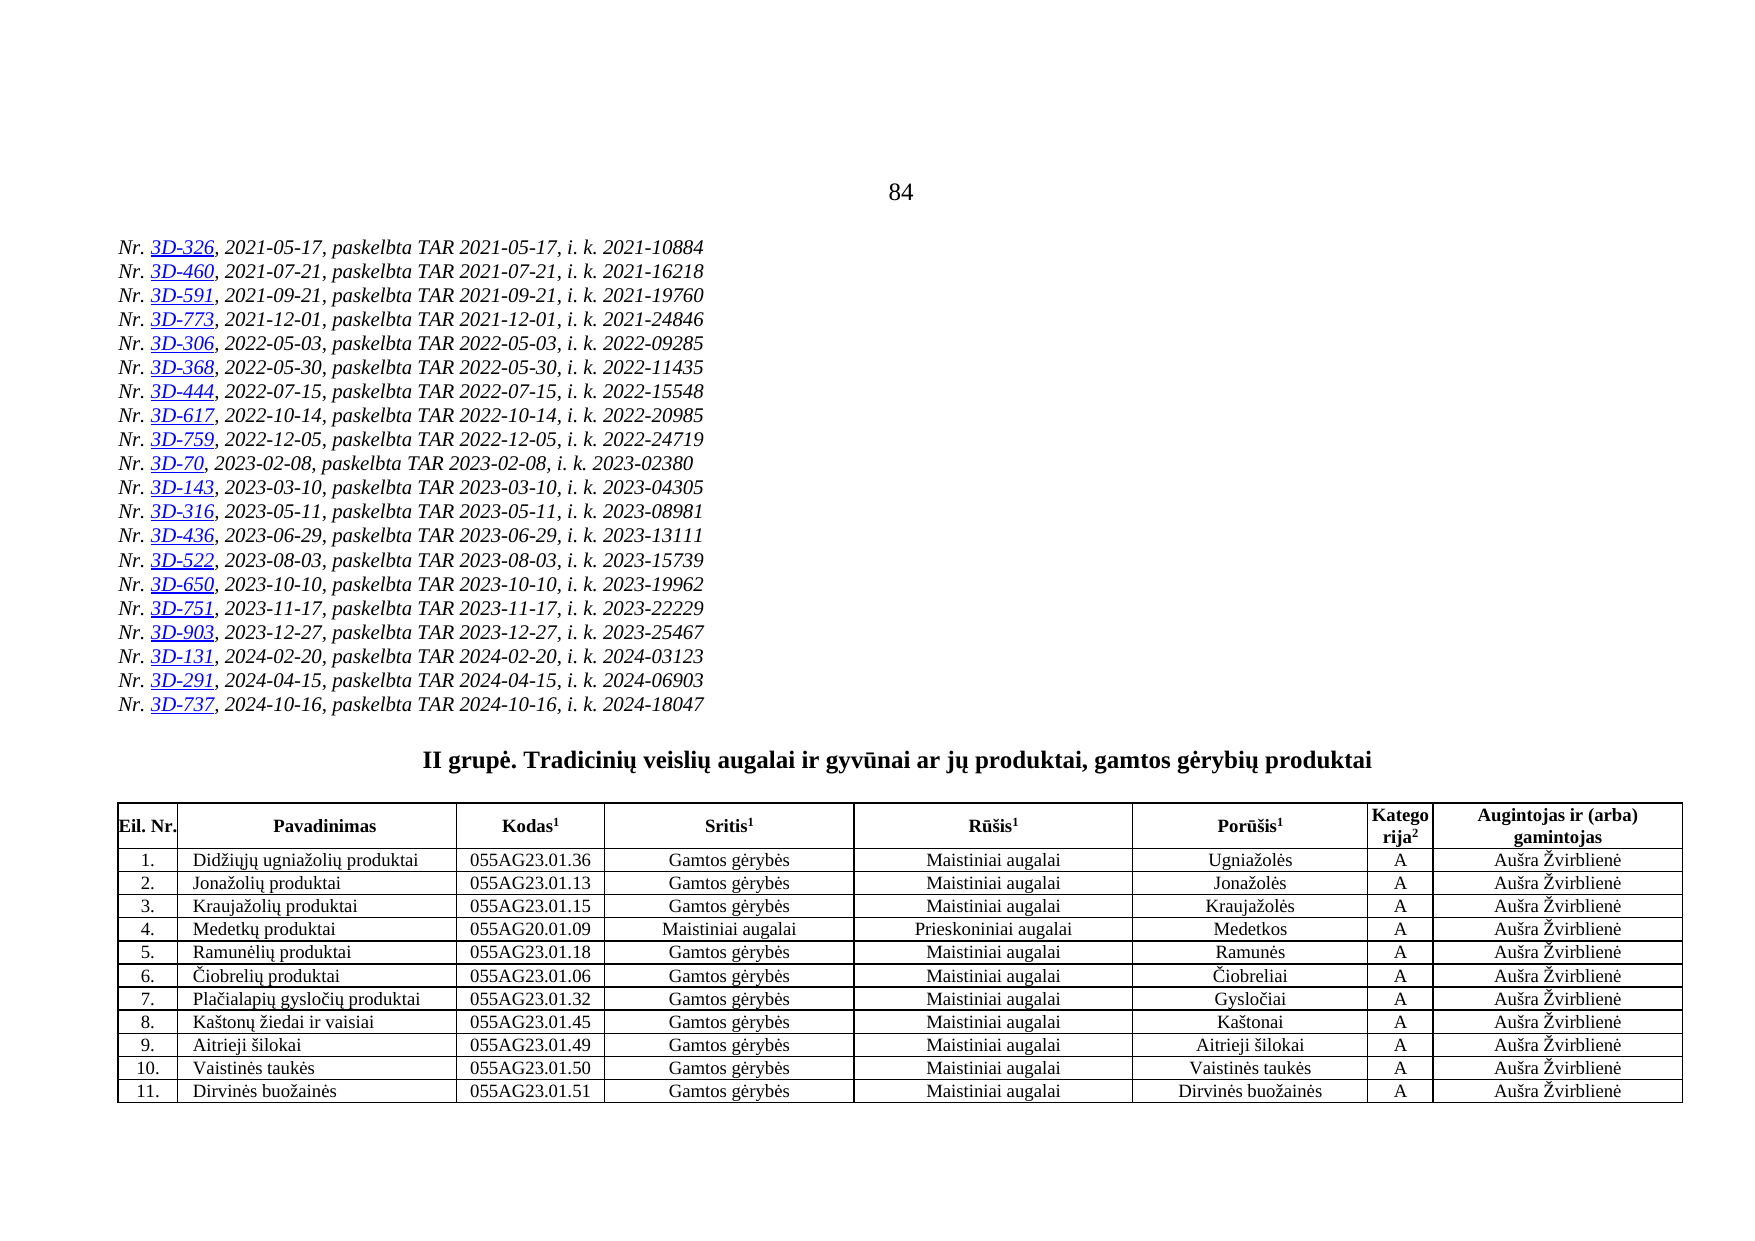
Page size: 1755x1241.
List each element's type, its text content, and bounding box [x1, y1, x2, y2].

table_cell 055AG23.01.32 [457, 988, 604, 1009]
table_cell Dirvinės buožainės [1133, 1080, 1367, 1102]
text II grupė. Tradicinių veislių augalai ir gyvūnai ar jų produktai, gamtos gėrybių produktai [118, 745, 1683, 773]
table_cell 4. [119, 918, 177, 940]
table_cell 10. [119, 1057, 177, 1079]
table_cell Gamtos gėrybės [605, 872, 853, 894]
table_cell Maistiniai augalai [855, 942, 1132, 963]
table_cell Maistiniai augalai [855, 1011, 1132, 1032]
table_header Kodas1 [457, 804, 604, 847]
table_cell Medetkų produktai [178, 918, 456, 940]
table_header Eil. Nr. [119, 804, 177, 847]
table_cell Maistiniai augalai [855, 849, 1132, 871]
table_cell Aitrieji šilokai [178, 1034, 456, 1056]
table_cell 055AG20.01.09 [457, 918, 604, 940]
table_cell Gamtos gėrybės [605, 1080, 853, 1102]
text Nr. 3D-773, 2021-12-01, paskelbta TAR 2021-12-01, i. k. 2021-24846 [118, 307, 1683, 331]
table_cell A [1368, 1011, 1432, 1032]
table_header Porūšis1 [1133, 804, 1367, 847]
table_cell Gamtos gėrybės [605, 942, 853, 963]
table_cell Čiobreliai [1133, 965, 1367, 986]
text Nr. 3D-316, 2023-05-11, paskelbta TAR 2023-05-11, i. k. 2023-08981 [118, 499, 1683, 523]
table_cell 055AG23.01.06 [457, 965, 604, 986]
text Nr. 3D-326, 2021-05-17, paskelbta TAR 2021-05-17, i. k. 2021-10884 [118, 235, 1683, 259]
table_cell Aušra Žvirblienė [1434, 918, 1682, 940]
table_cell 055AG23.01.15 [457, 895, 604, 917]
table_cell Jonažolės [1133, 872, 1367, 894]
table_cell 1. [119, 849, 177, 871]
table_cell Maistiniai augalai [855, 872, 1132, 894]
table_cell Aušra Žvirblienė [1434, 1034, 1682, 1056]
table_cell Gamtos gėrybės [605, 895, 853, 917]
table_cell Aušra Žvirblienė [1434, 895, 1682, 917]
table_cell 055AG23.01.36 [457, 849, 604, 871]
table_cell Plačialapių gysločių produktai [178, 988, 456, 1009]
table_cell Maistiniai augalai [855, 1057, 1132, 1079]
table_cell Aušra Žvirblienė [1434, 1011, 1682, 1032]
table_cell Maistiniai augalai [605, 918, 853, 940]
table_cell Gysločiai [1133, 988, 1367, 1009]
table_cell Jonažolių produktai [178, 872, 456, 894]
table_cell Aušra Žvirblienė [1434, 872, 1682, 894]
table_cell A [1368, 918, 1432, 940]
table_cell 8. [119, 1011, 177, 1032]
text Nr. 3D-444, 2022-07-15, paskelbta TAR 2022-07-15, i. k. 2022-15548 [118, 379, 1683, 403]
text Nr. 3D-460, 2021-07-21, paskelbta TAR 2021-07-21, i. k. 2021-16218 [118, 259, 1683, 283]
table_cell Kraujažolės [1133, 895, 1367, 917]
table_cell Aušra Žvirblienė [1434, 965, 1682, 986]
text Nr. 3D-759, 2022-12-05, paskelbta TAR 2022-12-05, i. k. 2022-24719 [118, 427, 1683, 451]
table_header Augintojas ir (arba) gamintojas [1434, 804, 1682, 847]
table_cell 2. [119, 872, 177, 894]
text Nr. 3D-291, 2024-04-15, paskelbta TAR 2024-04-15, i. k. 2024-06903 [118, 668, 1683, 692]
table_cell Aitrieji šilokai [1133, 1034, 1367, 1056]
table_cell Gamtos gėrybės [605, 965, 853, 986]
table_cell Gamtos gėrybės [605, 1057, 853, 1079]
table_header Sritis1 [605, 804, 853, 847]
table_cell A [1368, 988, 1432, 1009]
table_cell A [1368, 1080, 1432, 1102]
table_cell Vaistinės taukės [1133, 1057, 1367, 1079]
table_cell Kaštonai [1133, 1011, 1367, 1032]
table_cell Aušra Žvirblienė [1434, 1057, 1682, 1079]
table_cell A [1368, 942, 1432, 963]
text Nr. 3D-650, 2023-10-10, paskelbta TAR 2023-10-10, i. k. 2023-19962 [118, 572, 1683, 596]
table_cell 11. [119, 1080, 177, 1102]
table_cell Gamtos gėrybės [605, 988, 853, 1009]
table_cell Aušra Žvirblienė [1434, 849, 1682, 871]
table_cell Ramunės [1133, 942, 1367, 963]
table_cell A [1368, 895, 1432, 917]
table_cell A [1368, 849, 1432, 871]
table_cell Prieskoniniai augalai [855, 918, 1132, 940]
text Nr. 3D-70, 2023-02-08, paskelbta TAR 2023-02-08, i. k. 2023-02380 [118, 451, 1683, 475]
table_cell 055AG23.01.50 [457, 1057, 604, 1079]
table_cell Gamtos gėrybės [605, 1034, 853, 1056]
table_cell A [1368, 1034, 1432, 1056]
table_cell 9. [119, 1034, 177, 1056]
text Nr. 3D-436, 2023-06-29, paskelbta TAR 2023-06-29, i. k. 2023-13111 [118, 523, 1683, 547]
text Nr. 3D-368, 2022-05-30, paskelbta TAR 2022-05-30, i. k. 2022-11435 [118, 355, 1683, 379]
table_cell 5. [119, 942, 177, 963]
table_cell Aušra Žvirblienė [1434, 1080, 1682, 1102]
table_header Kategorija2 [1368, 804, 1432, 847]
table_cell Aušra Žvirblienė [1434, 988, 1682, 1009]
table_cell Kraujažolių produktai [178, 895, 456, 917]
table_cell 6. [119, 965, 177, 986]
text Nr. 3D-591, 2021-09-21, paskelbta TAR 2021-09-21, i. k. 2021-19760 [118, 283, 1683, 307]
table_cell 055AG23.01.49 [457, 1034, 604, 1056]
table_cell Maistiniai augalai [855, 965, 1132, 986]
text Nr. 3D-751, 2023-11-17, paskelbta TAR 2023-11-17, i. k. 2023-22229 [118, 596, 1683, 620]
table_cell Kaštonų žiedai ir vaisiai [178, 1011, 456, 1032]
table_cell Aušra Žvirblienė [1434, 942, 1682, 963]
table_cell Čiobrelių produktai [178, 965, 456, 986]
table_cell A [1368, 965, 1432, 986]
table_header Pavadinimas [178, 804, 456, 847]
text Nr. 3D-306, 2022-05-03, paskelbta TAR 2022-05-03, i. k. 2022-09285 [118, 331, 1683, 355]
table_cell Maistiniai augalai [855, 988, 1132, 1009]
table_cell Maistiniai augalai [855, 895, 1132, 917]
table_cell 055AG23.01.51 [457, 1080, 604, 1102]
table_cell Medetkos [1133, 918, 1367, 940]
text Nr. 3D-617, 2022-10-14, paskelbta TAR 2022-10-14, i. k. 2022-20985 [118, 403, 1683, 427]
table_cell Dirvinės buožainės [178, 1080, 456, 1102]
table_cell 055AG23.01.45 [457, 1011, 604, 1032]
table_cell Ramunėlių produktai [178, 942, 456, 963]
table_cell Ugniažolės [1133, 849, 1367, 871]
table_cell 3. [119, 895, 177, 917]
table_cell Vaistinės taukės [178, 1057, 456, 1079]
table_cell A [1368, 872, 1432, 894]
table_cell Gamtos gėrybės [605, 1011, 853, 1032]
table_cell 055AG23.01.18 [457, 942, 604, 963]
table_cell 7. [119, 988, 177, 1009]
table_cell Maistiniai augalai [855, 1034, 1132, 1056]
table_header Rūšis1 [855, 804, 1132, 847]
table_cell A [1368, 1057, 1432, 1079]
text Nr. 3D-737, 2024-10-16, paskelbta TAR 2024-10-16, i. k. 2024-18047 [118, 692, 1683, 716]
table_cell Maistiniai augalai [855, 1080, 1132, 1102]
text Nr. 3D-143, 2023-03-10, paskelbta TAR 2023-03-10, i. k. 2023-04305 [118, 475, 1683, 499]
text Nr. 3D-131, 2024-02-20, paskelbta TAR 2024-02-20, i. k. 2024-03123 [118, 644, 1683, 668]
table_cell Gamtos gėrybės [605, 849, 853, 871]
table_cell 055AG23.01.13 [457, 872, 604, 894]
text Nr. 3D-522, 2023-08-03, paskelbta TAR 2023-08-03, i. k. 2023-15739 [118, 547, 1683, 572]
table_cell Didžiųjų ugniažolių produktai [178, 849, 456, 871]
text Nr. 3D-903, 2023-12-27, paskelbta TAR 2023-12-27, i. k. 2023-25467 [118, 620, 1683, 644]
